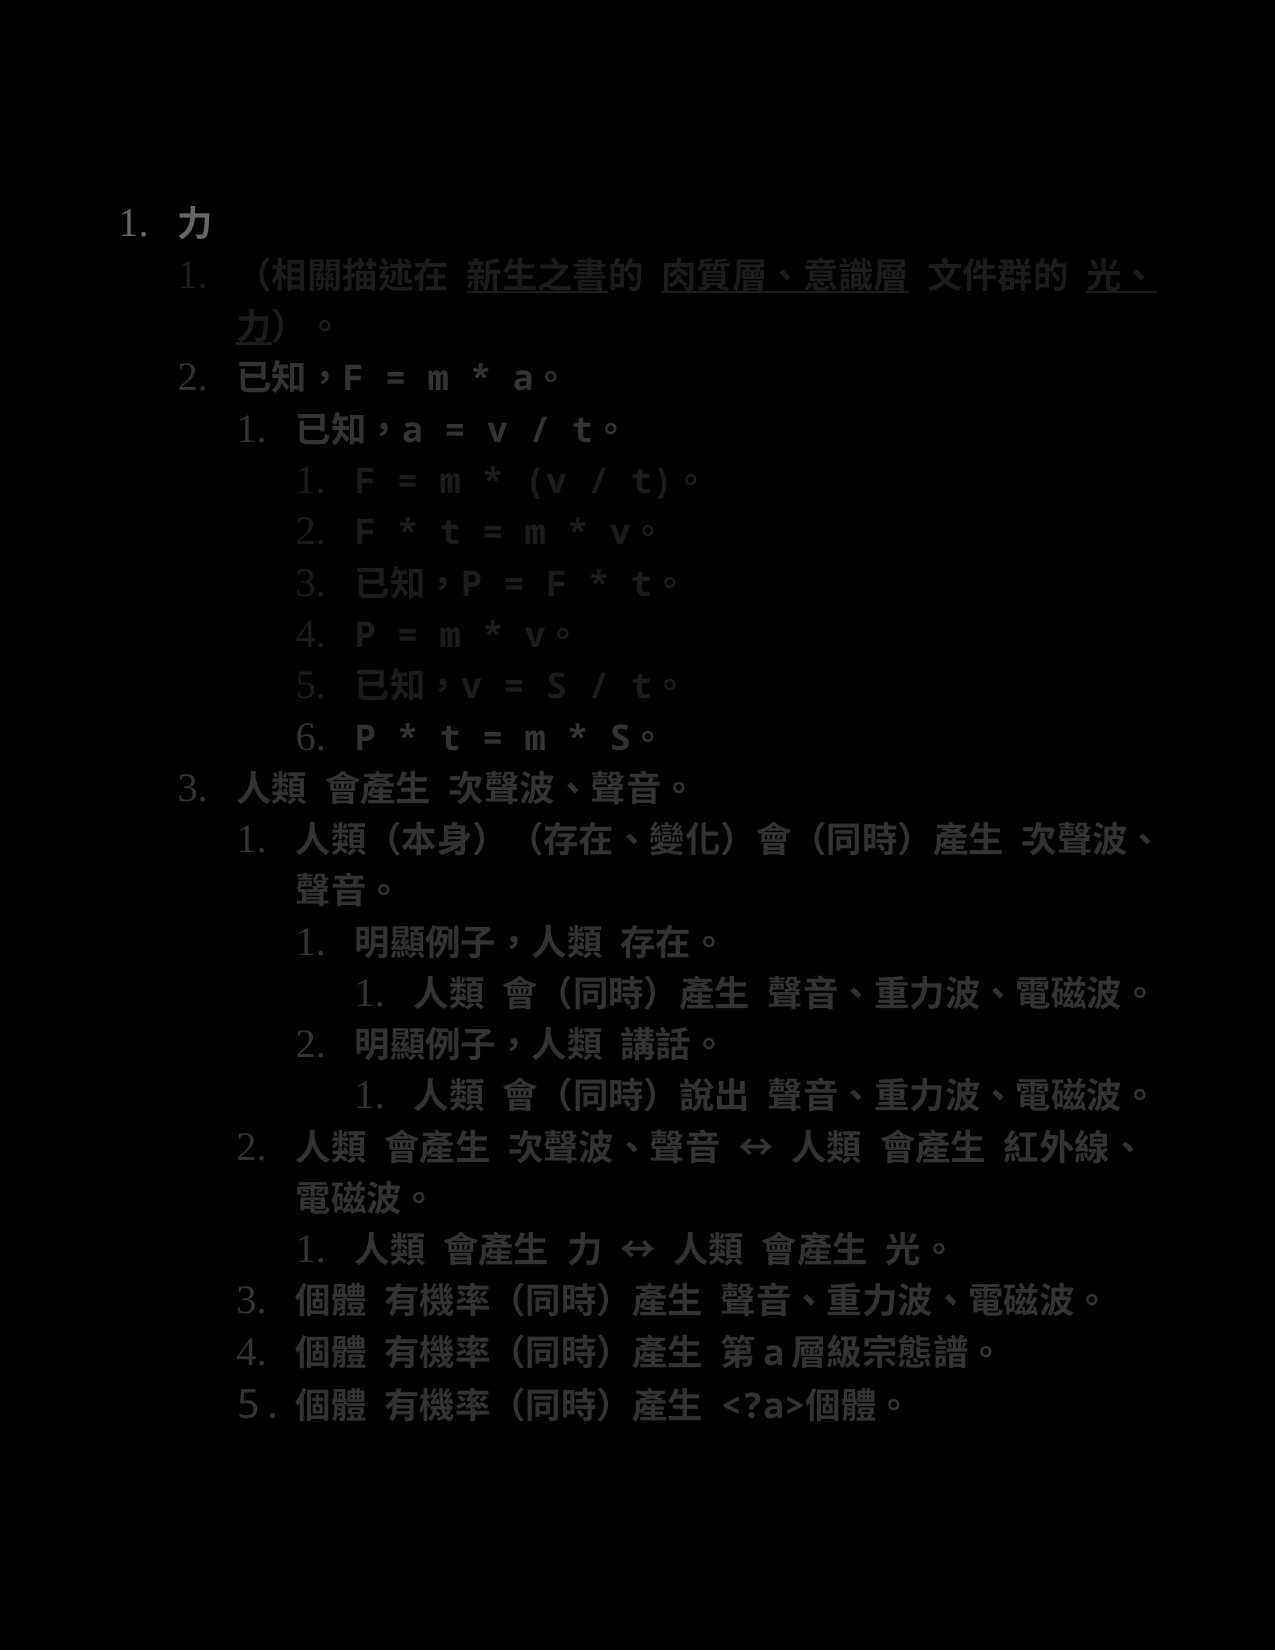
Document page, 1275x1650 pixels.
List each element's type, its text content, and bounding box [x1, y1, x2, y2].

list 個體 有機率（同時）產生 第a層級宗態譜。 [236, 1324, 1157, 1376]
list P = m * v。 [295, 606, 1157, 658]
list 個體 有機率（同時）產生 聲音、重力波、電磁波。 [236, 1273, 1157, 1324]
list 人類 會（同時）產生 聲音、重力波、電磁波。 [354, 965, 1157, 1017]
list 人類（本身）（存在、變化）會（同時）產生 次聲波、聲音。 [236, 812, 1157, 914]
list 人類 會產生 力 ↔ 人類 會產生 光。 [295, 1222, 1157, 1273]
list 人類 會（同時）說出 聲音、重力波、電磁波。 [354, 1068, 1157, 1119]
list 力 [118, 196, 1157, 247]
list 明顯例子，人類 存在。 [295, 914, 1157, 965]
list 已知，P = F * t。 [295, 555, 1157, 606]
list F = m * (v / t)。 [295, 452, 1157, 504]
list 明顯例子，人類 講話。 [295, 1017, 1157, 1068]
list 人類 會產生 次聲波、聲音。 [177, 760, 1157, 812]
list 已知，v = S / t。 [295, 658, 1157, 709]
list 人類 會產生 次聲波、聲音 ↔ 人類 會產生 紅外線、電磁波。 [236, 1119, 1157, 1222]
list （相關描述在 新生之書的 肉質層、意識層 文件群的 光、力）。 [177, 247, 1157, 349]
list F * t = m * v。 [295, 504, 1157, 555]
list 已知，F = m * a。 [177, 349, 1157, 401]
list 個體 有機率（同時）產生 <?a>個體。 [236, 1376, 1157, 1431]
list 已知，a = v / t。 [236, 401, 1157, 452]
list P * t = m * S。 [295, 709, 1157, 760]
